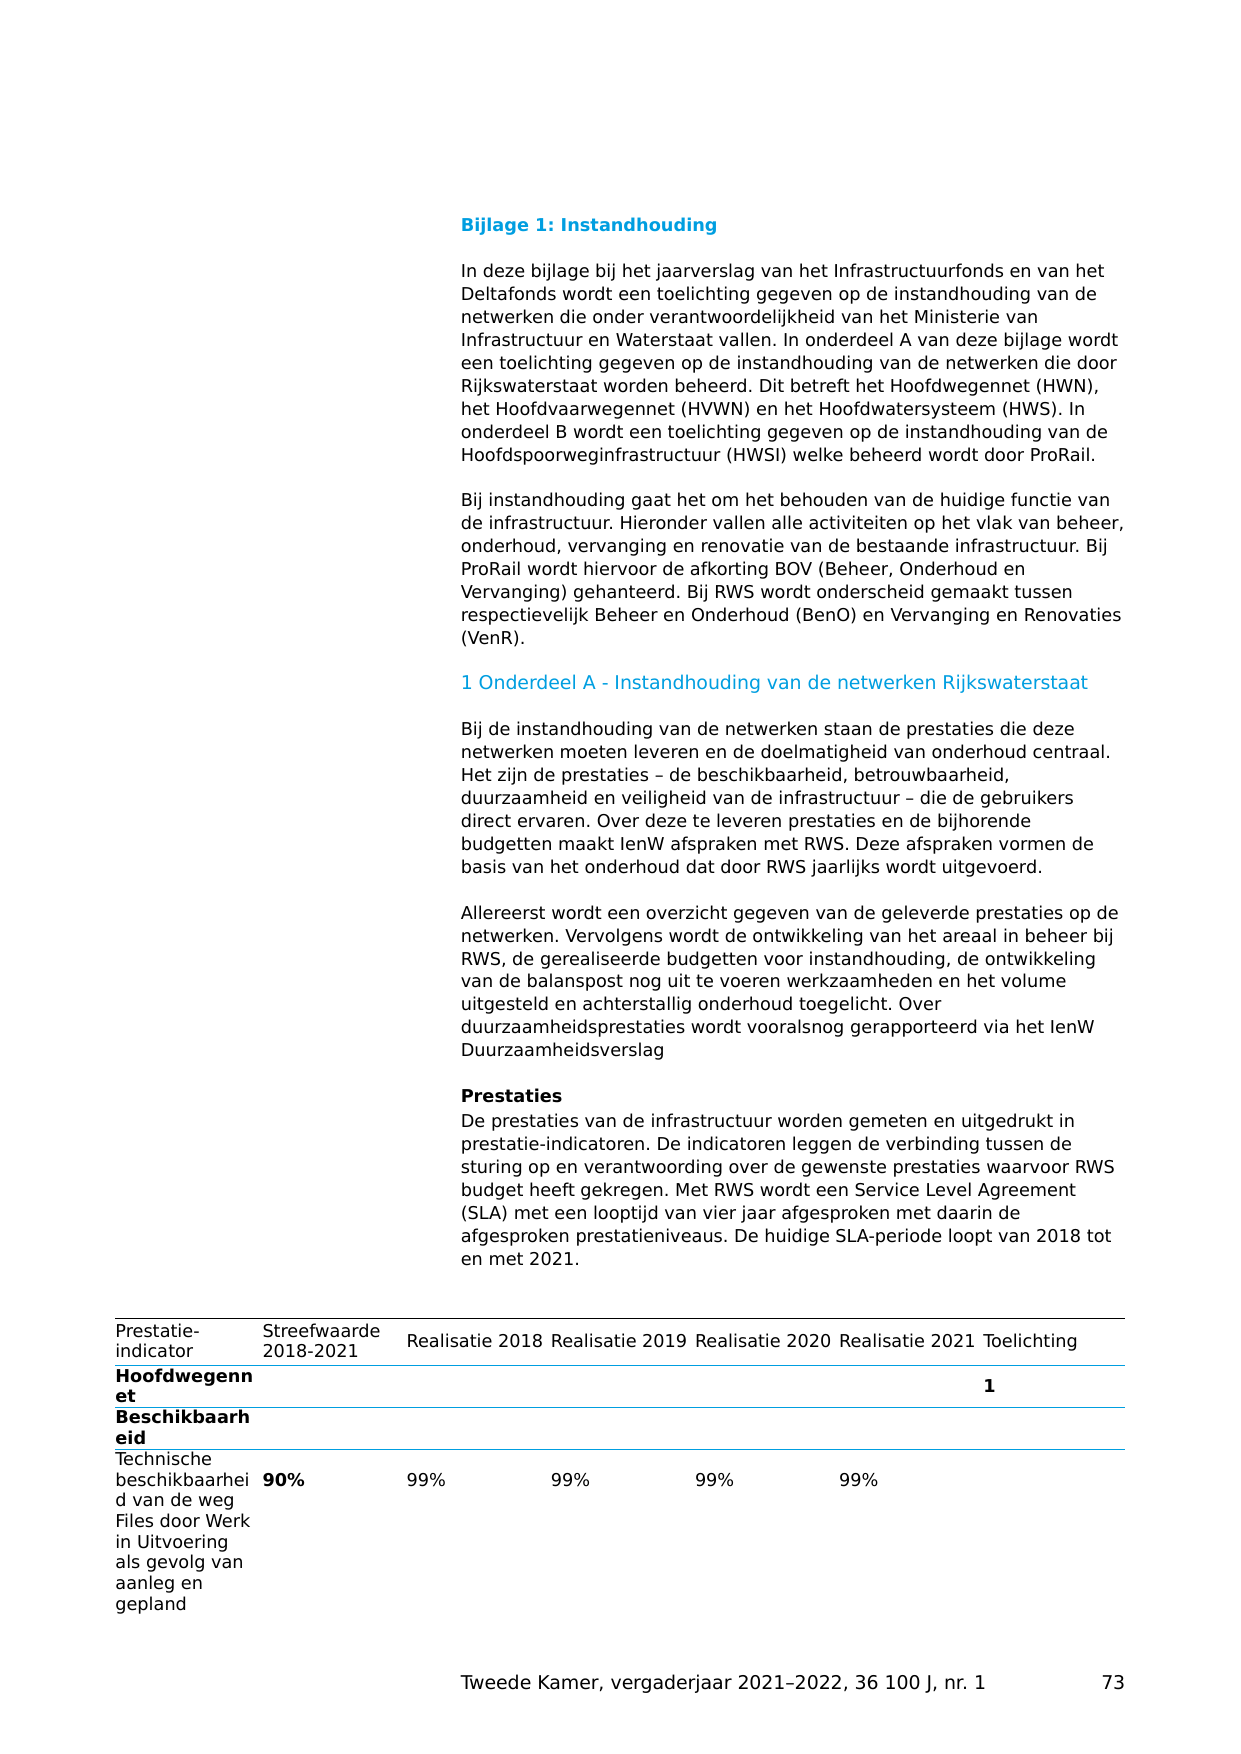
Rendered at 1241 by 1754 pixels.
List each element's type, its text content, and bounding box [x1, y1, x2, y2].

text Bij instandhouding gaat het om het behouden van de huidige functie van de infrastructuur. Hieronder vallen alle activiteiten op het vlak van beheer, onderhoud, vervanging en renovatie van de bestaande infrastructuur. Bij ProRail wordt hiervoor de afkorting BOV (Beheer, Onderhoud en Vervanging) gehanteerd. Bij RWS wordt onderscheid gemaakt tussen respectievelijk Beheer en Onderhoud (BenO) en Vervanging en Renovaties (VenR). [461, 488, 1125, 649]
table_cell Toelichting [980, 1319, 1125, 1365]
table_cell [404, 1408, 548, 1448]
table_cell Files door Werk in Uitvoering als gevolg van aanleg en gepland [115, 1511, 259, 1614]
table_cell [692, 1511, 836, 1614]
table_cell 99% [548, 1450, 692, 1511]
table_cell [692, 1366, 836, 1407]
table_cell Hoofdwegennet [115, 1366, 259, 1407]
table_cell [548, 1366, 692, 1407]
table_cell Realisatie 2021 [836, 1319, 980, 1365]
table_cell [836, 1511, 980, 1614]
text Allereerst wordt een overzicht gegeven van de geleverde prestaties op de netwerken. Vervolgens wordt de ontwikkeling van het areaal in beheer bij RWS, de gerealiseerde budgetten voor instandhouding, de ontwikkeling van de balanspost nog uit te voeren werkzaamheden en het volume uitgesteld en achterstallig onderhoud toegelicht. Over duurzaamheidsprestaties wordt vooralsnog gerapporteerd via het IenW Duurzaamheidsverslag [461, 901, 1125, 1061]
table_cell [980, 1450, 1125, 1511]
table_cell [404, 1511, 548, 1614]
table_cell 99% [404, 1450, 548, 1511]
table_cell Realisatie 2018 [404, 1319, 548, 1365]
table_cell Realisatie 2020 [692, 1319, 836, 1365]
table_cell [259, 1366, 403, 1407]
text De prestaties van de infrastructuur worden gemeten en uitgedrukt in prestatie-indicatoren. De indicatoren leggen de verbinding tussen de sturing op en verantwoording over de gewenste prestaties waarvoor RWS budget heeft gekregen. Met RWS wordt een Service Level Agreement (SLA) met een looptijd van vier jaar afgesproken met daarin de afgesproken prestatieniveaus. De huidige SLA-periode loopt van 2018 tot en met 2021. [461, 1109, 1125, 1269]
table_cell Beschikbaarheid [115, 1408, 259, 1448]
table_cell [692, 1408, 836, 1448]
table_cell [548, 1408, 692, 1448]
table_cell [259, 1511, 403, 1614]
text In deze bijlage bij het jaarverslag van het Infrastructuurfonds en van het Deltafonds wordt een toelichting gegeven op de instandhouding van de netwerken die onder verantwoordelijkheid van het Ministerie van Infrastructuur en Waterstaat vallen. In onderdeel A van deze bijlage wordt een toelichting gegeven op de instandhouding van de netwerken die door Rijkswaterstaat worden beheerd. Dit betreft het Hoofdwegennet (HWN), het Hoofdvaarwegennet (HVWN) en het Hoofdwatersysteem (HWS). In onderdeel B wordt een toelichting gegeven op de instandhouding van de Hoofdspoorweginfrastructuur (HWSI) welke beheerd wordt door ProRail. [461, 259, 1125, 466]
table_cell 99% [692, 1450, 836, 1511]
table_cell 1 [980, 1366, 1125, 1407]
table_cell [404, 1366, 548, 1407]
table_cell [836, 1366, 980, 1407]
text Prestaties [461, 1084, 1125, 1107]
table_header Tabel 38 Prestatie-indicatoren netwerken RWS [115, 1293, 1125, 1317]
table_cell [836, 1408, 980, 1448]
table_cell Prestatie-indicator [115, 1319, 259, 1365]
table_cell [980, 1511, 1125, 1614]
table_cell [548, 1511, 692, 1614]
table_cell Realisatie 2019 [548, 1319, 692, 1365]
text Bij de instandhouding van de netwerken staan de prestaties die deze netwerken moeten leveren en de doelmatigheid van onderhoud centraal. Het zijn de prestaties – de beschikbaarheid, betrouwbaarheid, duurzaamheid en veiligheid van de infrastructuur – die de gebruikers direct ervaren. Over deze te leveren prestaties en de bijhorende budgetten maakt IenW afspraken met RWS. Deze afspraken vormen de basis van het onderhoud dat door RWS jaarlijks wordt uitgevoerd. [461, 717, 1125, 878]
title 1 Onderdeel A - Instandhouding van de netwerken Rijkswaterstaat [461, 672, 1125, 694]
table_cell [259, 1408, 403, 1448]
title Bijlage 1: Instandhouding [461, 213, 1125, 236]
table_cell [980, 1408, 1125, 1448]
table_cell 90% [259, 1450, 403, 1511]
table_cell Streefwaarde 2018-2021 [259, 1319, 403, 1365]
table_cell Technische beschikbaarheid van de weg [115, 1450, 259, 1511]
table_cell 99% [836, 1450, 980, 1511]
